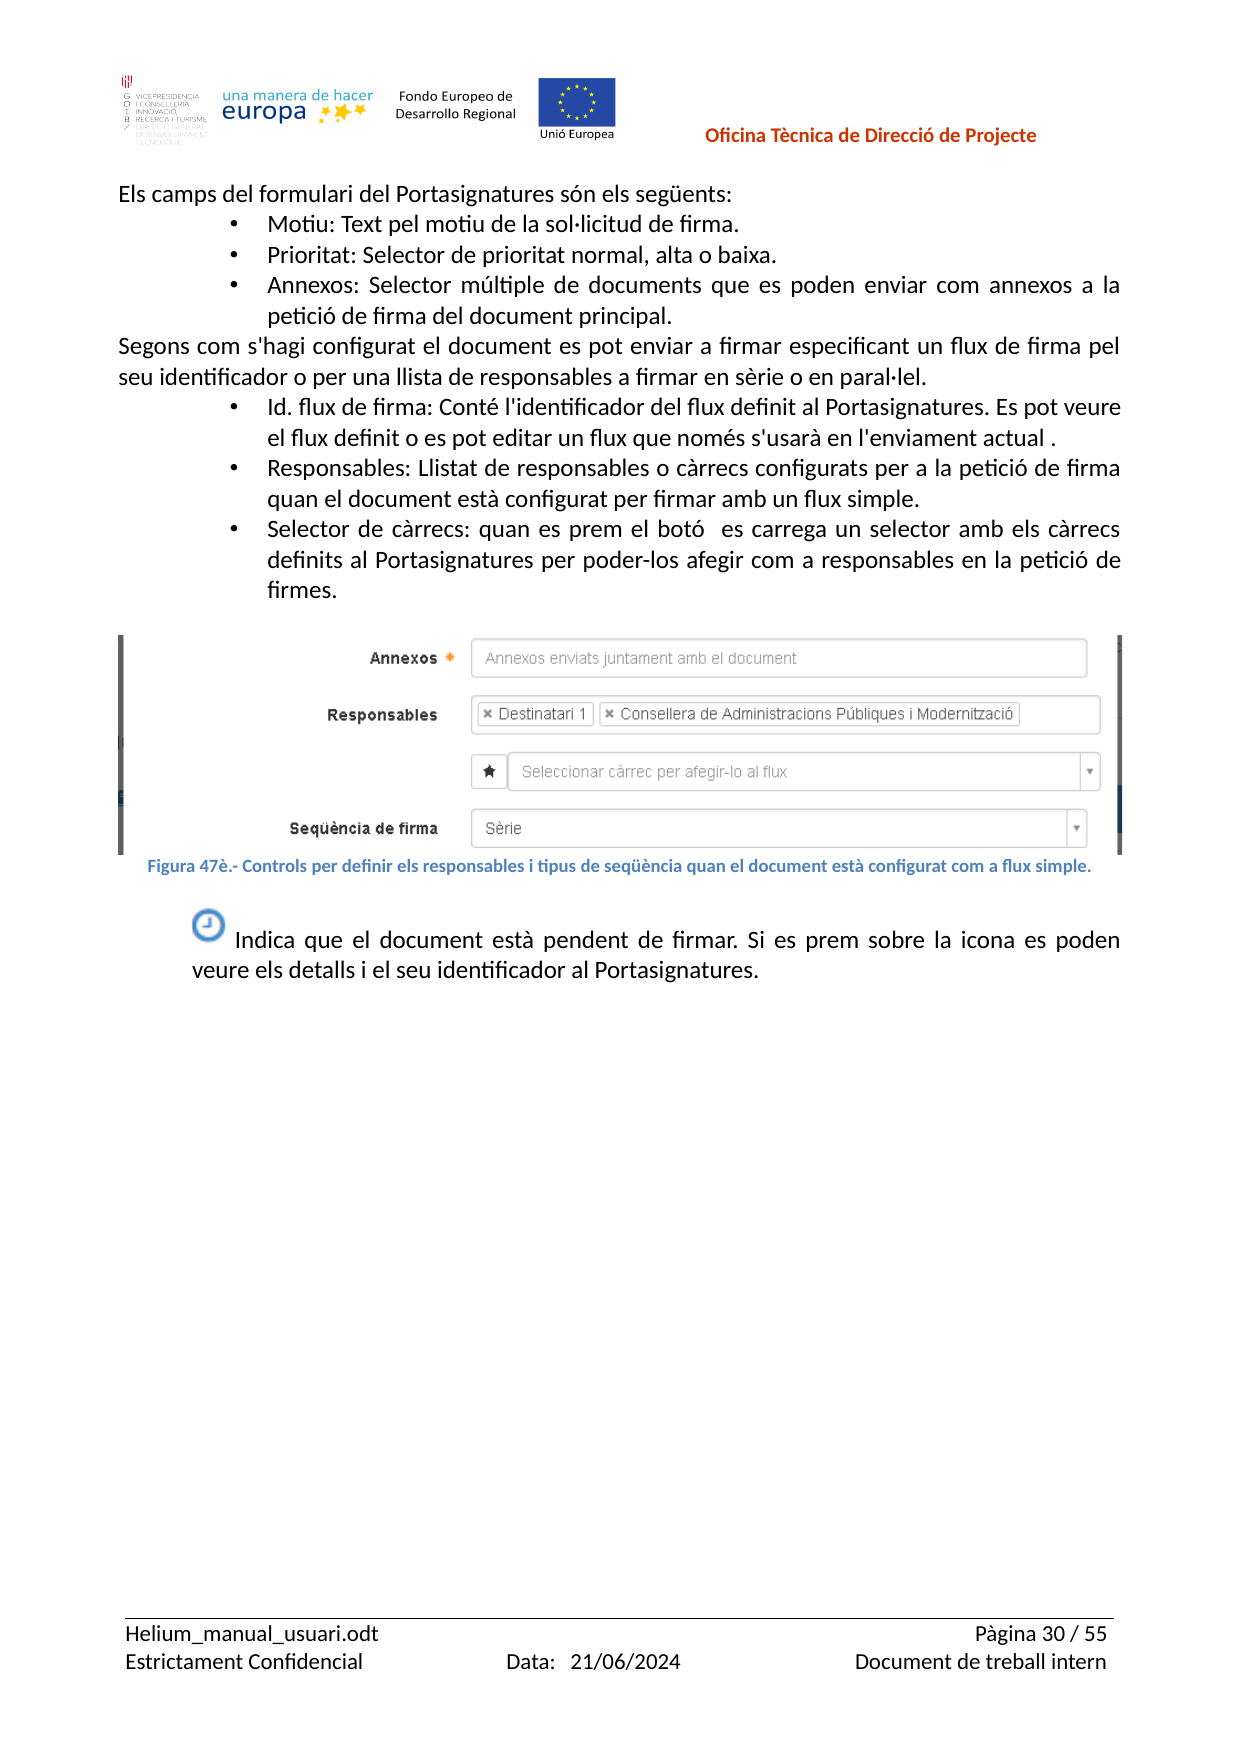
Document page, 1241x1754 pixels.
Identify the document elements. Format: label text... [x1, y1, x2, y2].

list Motiu: Text pel motiu de la sol·licitud de firma. [229, 208, 1122, 239]
text Figura 47è.- Controls per definir els responsables i tipus de seqüència quan el document està configurat com a flux simple. [118, 855, 1122, 877]
list Responsables: Llistat de responsables o càrrecs configurats per a la petició de firma quan el document està configurat per firmar amb un flux simple. [229, 452, 1122, 513]
text Indica que el document està pendent de firmar. Si es prem sobre la icona es poden veure els detalls i el seu identificador al Portasignatures. [192, 908, 1122, 985]
picture [191, 908, 226, 944]
list Annexos: Selector múltiple de documents que es poden enviar com annexos a la petició de firma del document principal. [229, 269, 1122, 330]
picture [219, 73, 621, 147]
picture [118, 635, 1123, 855]
list Selector de càrrecs: quan es prem el botó es carrega un selector amb els càrrecs definits al Portasignatures per poder-los afegir com a responsables en la petició de firmes. [229, 513, 1122, 605]
picture [118, 73, 213, 147]
text Els camps del formulari del Portasignatures són els següents: [118, 178, 1122, 208]
text Segons com s'hagi configurat el document es pot enviar a firmar especificant un flux de firma pel seu identificador o per una llista de responsables a firmar en sèrie o en paral·lel. [118, 330, 1122, 391]
list Id. flux de firma: Conté l'identificador del flux definit al Portasignatures. Es pot veure el flux definit o es pot editar un flux que només s'usarà en l'enviament actual . [229, 391, 1122, 452]
list Prioritat: Selector de prioritat normal, alta o baixa. [229, 239, 1122, 269]
